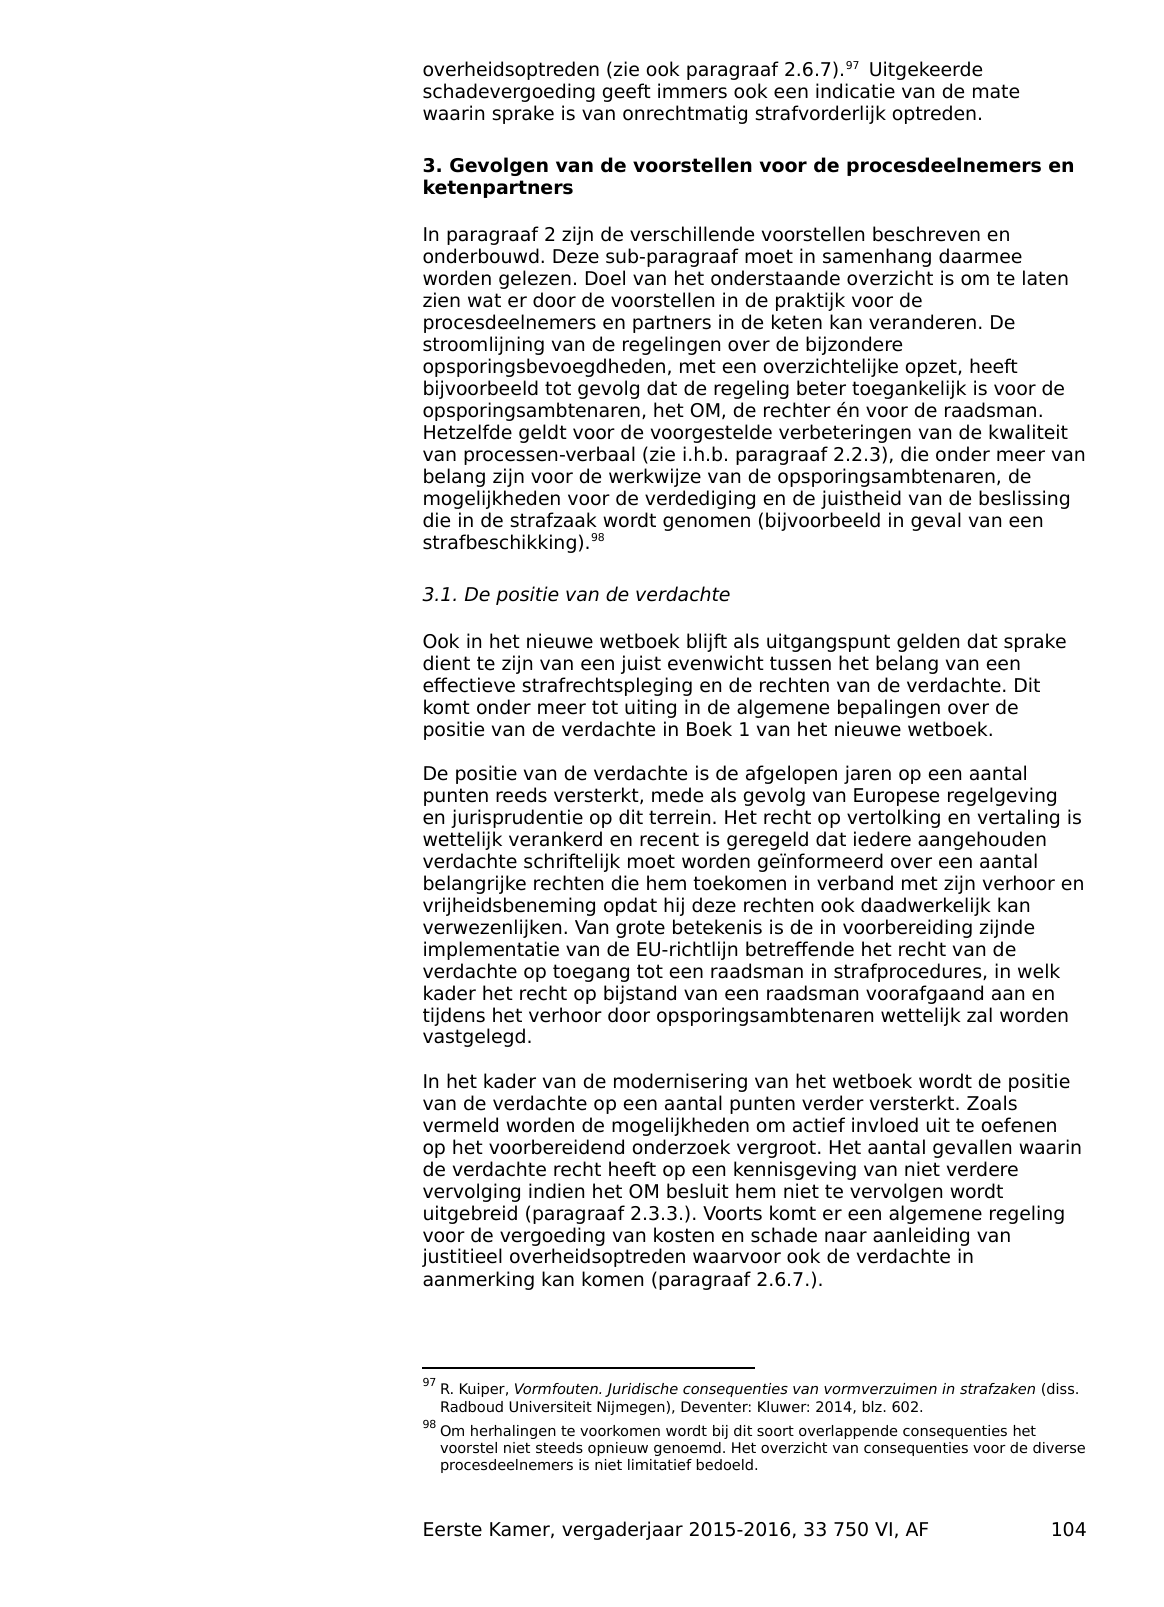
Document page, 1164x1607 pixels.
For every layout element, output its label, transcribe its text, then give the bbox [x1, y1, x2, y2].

text De positie van de verdachte is de afgelopen jaren op een aantal punten reeds versterkt, mede als gevolg van Europese regelgeving en jurisprudentie op dit terrein. Het recht op vertolking en vertaling is wettelijk verankerd en recent is geregeld dat iedere aangehouden verdachte schriftelijk moet worden geïnformeerd over een aantal belangrijke rechten die hem toekomen in verband met zijn verhoor en vrijheidsbeneming opdat hij deze rechten ook daadwerkelijk kan verwezenlijken. Van grote betekenis is de in voorbereiding zijnde implementatie van de EU-richtlijn betreffende het recht van de verdachte op toegang tot een raadsman in strafprocedures, in welk kader het recht op bijstand van een raadsman voorafgaand aan en tijdens het verhoor door opsporingsambtenaren wettelijk zal worden vastgelegd. [422, 763, 1087, 1048]
subtitle 3. Gevolgen van de voorstellen voor de procesdeelnemers en ketenpartners [422, 155, 1087, 199]
text R. Kuiper, Vormfouten. Juridische consequenties van vormverzuimen in strafzaken (diss. Radboud Universiteit Nijmegen), Deventer: Kluwer: 2014, blz. 602. [422, 1377, 1087, 1416]
subtitle 3.1. De positie van de verdachte [422, 584, 1087, 606]
text In het kader van de modernisering van het wetboek wordt de positie van de verdachte op een aantal punten verder versterkt. Zoals vermeld worden de mogelijkheden om actief invloed uit te oefenen op het voorbereidend onderzoek vergroot. Het aantal gevallen waarin de verdachte recht heeft op een kennisgeving van niet verdere vervolging indien het OM besluit hem niet te vervolgen wordt uitgebreid (paragraaf 2.3.3.). Voorts komt er een algemene regeling voor de vergoeding van kosten en schade naar aanleiding van justitieel overheidsoptreden waarvoor ook de verdachte in aanmerking kan komen (paragraaf 2.6.7.). [422, 1071, 1087, 1290]
text Ook in het nieuwe wetboek blijft als uitgangspunt gelden dat sprake dient te zijn van een juist evenwicht tussen het belang van een effectieve strafrechtspleging en de rechten van de verdachte. Dit komt onder meer tot uiting in de algemene bepalingen over de positie van de verdachte in Boek 1 van het nieuwe wetboek. [422, 631, 1087, 741]
text overheidsoptreden (zie ook paragraaf 2.6.7). Uitgekeerde schadevergoeding geeft immers ook een indicatie van de mate waarin sprake is van onrechtmatig strafvorderlijk optreden. [422, 59, 1087, 125]
text Om herhalingen te voorkomen wordt bij dit soort overlappende consequenties het voorstel niet steeds opnieuw genoemd. Het overzicht van consequenties voor de diverse procesdeelnemers is niet limitatief bedoeld. [422, 1418, 1087, 1474]
text In paragraaf 2 zijn de verschillende voorstellen beschreven en onderbouwd. Deze sub-paragraaf moet in samenhang daarmee worden gelezen. Doel van het onderstaande overzicht is om te laten zien wat er door de voorstellen in de praktijk voor de procesdeelnemers en partners in de keten kan veranderen. De stroomlijning van de regelingen over de bijzondere opsporingsbevoegdheden, met een overzichtelijke opzet, heeft bijvoorbeeld tot gevolg dat de regeling beter toegankelijk is voor de opsporingsambtenaren, het OM, de rechter én voor de raadsman. Hetzelfde geldt voor de voorgestelde verbeteringen van de kwaliteit van processen-verbaal (zie i.h.b. paragraaf 2.2.3), die onder meer van belang zijn voor de werkwijze van de opsporingsambtenaren, de mogelijkheden voor de verdediging en de juistheid van de beslissing die in de strafzaak wordt genomen (bijvoorbeeld in geval van een strafbeschikking). [422, 224, 1087, 554]
